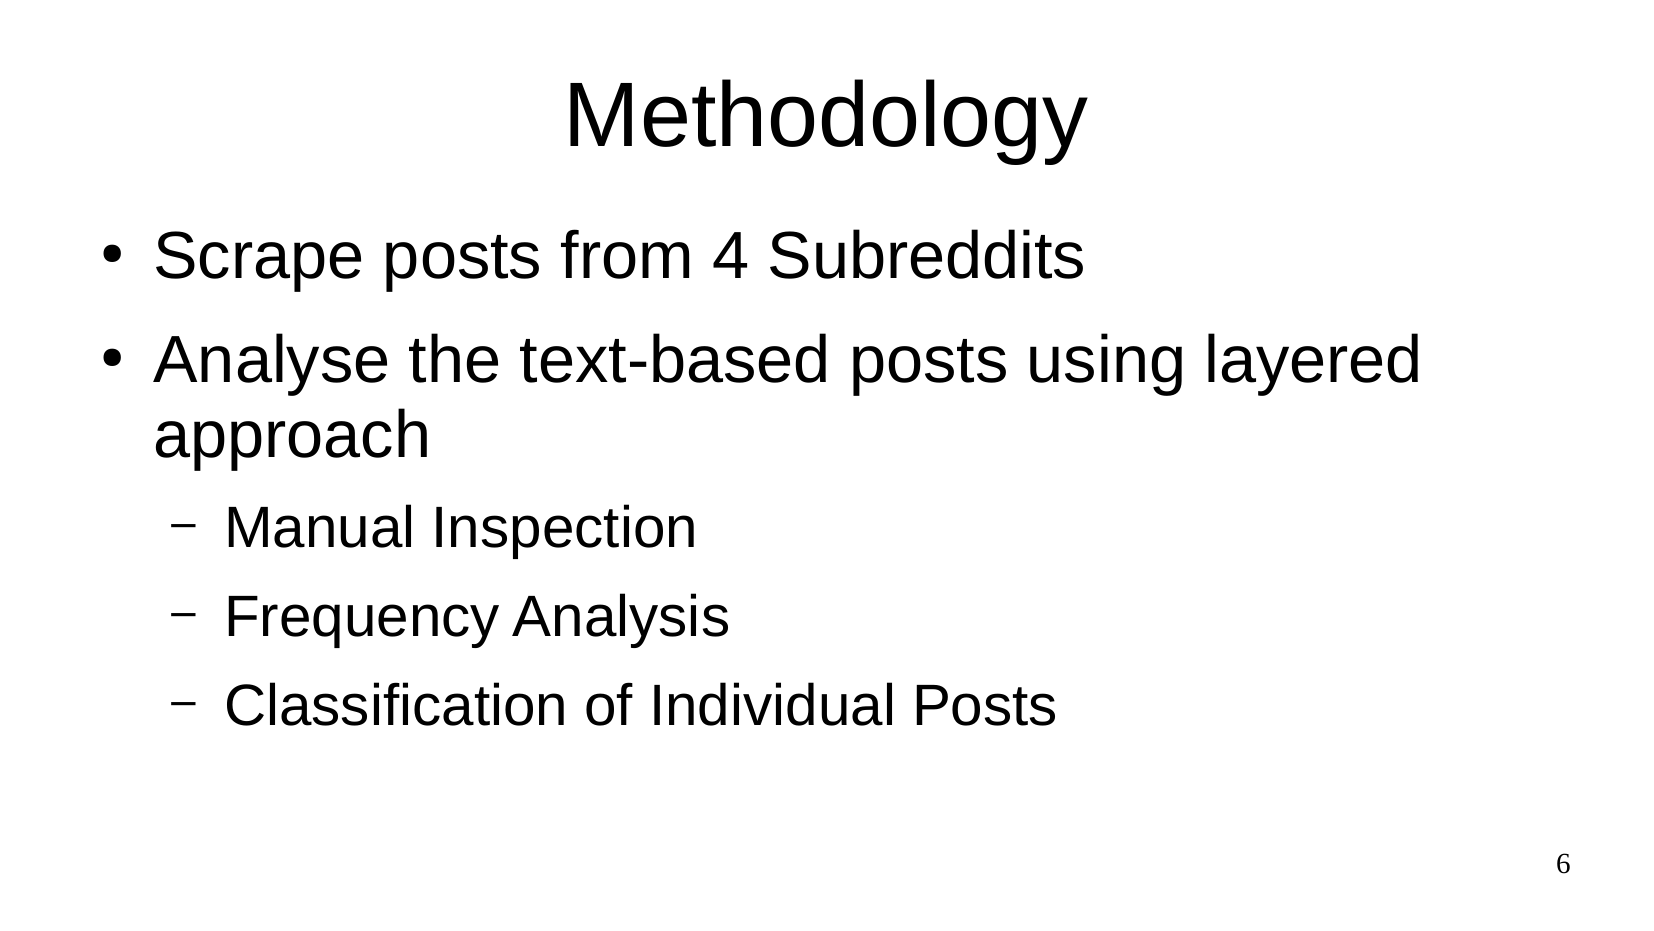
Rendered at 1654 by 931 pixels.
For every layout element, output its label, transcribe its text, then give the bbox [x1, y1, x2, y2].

list Scrape posts from 4 Subreddits Analyse the text-based posts using layered approach Manual Inspection Frequency Analysis Classification of Individual Posts [82, 217, 1571, 758]
title Methodology [82, 37, 1571, 193]
